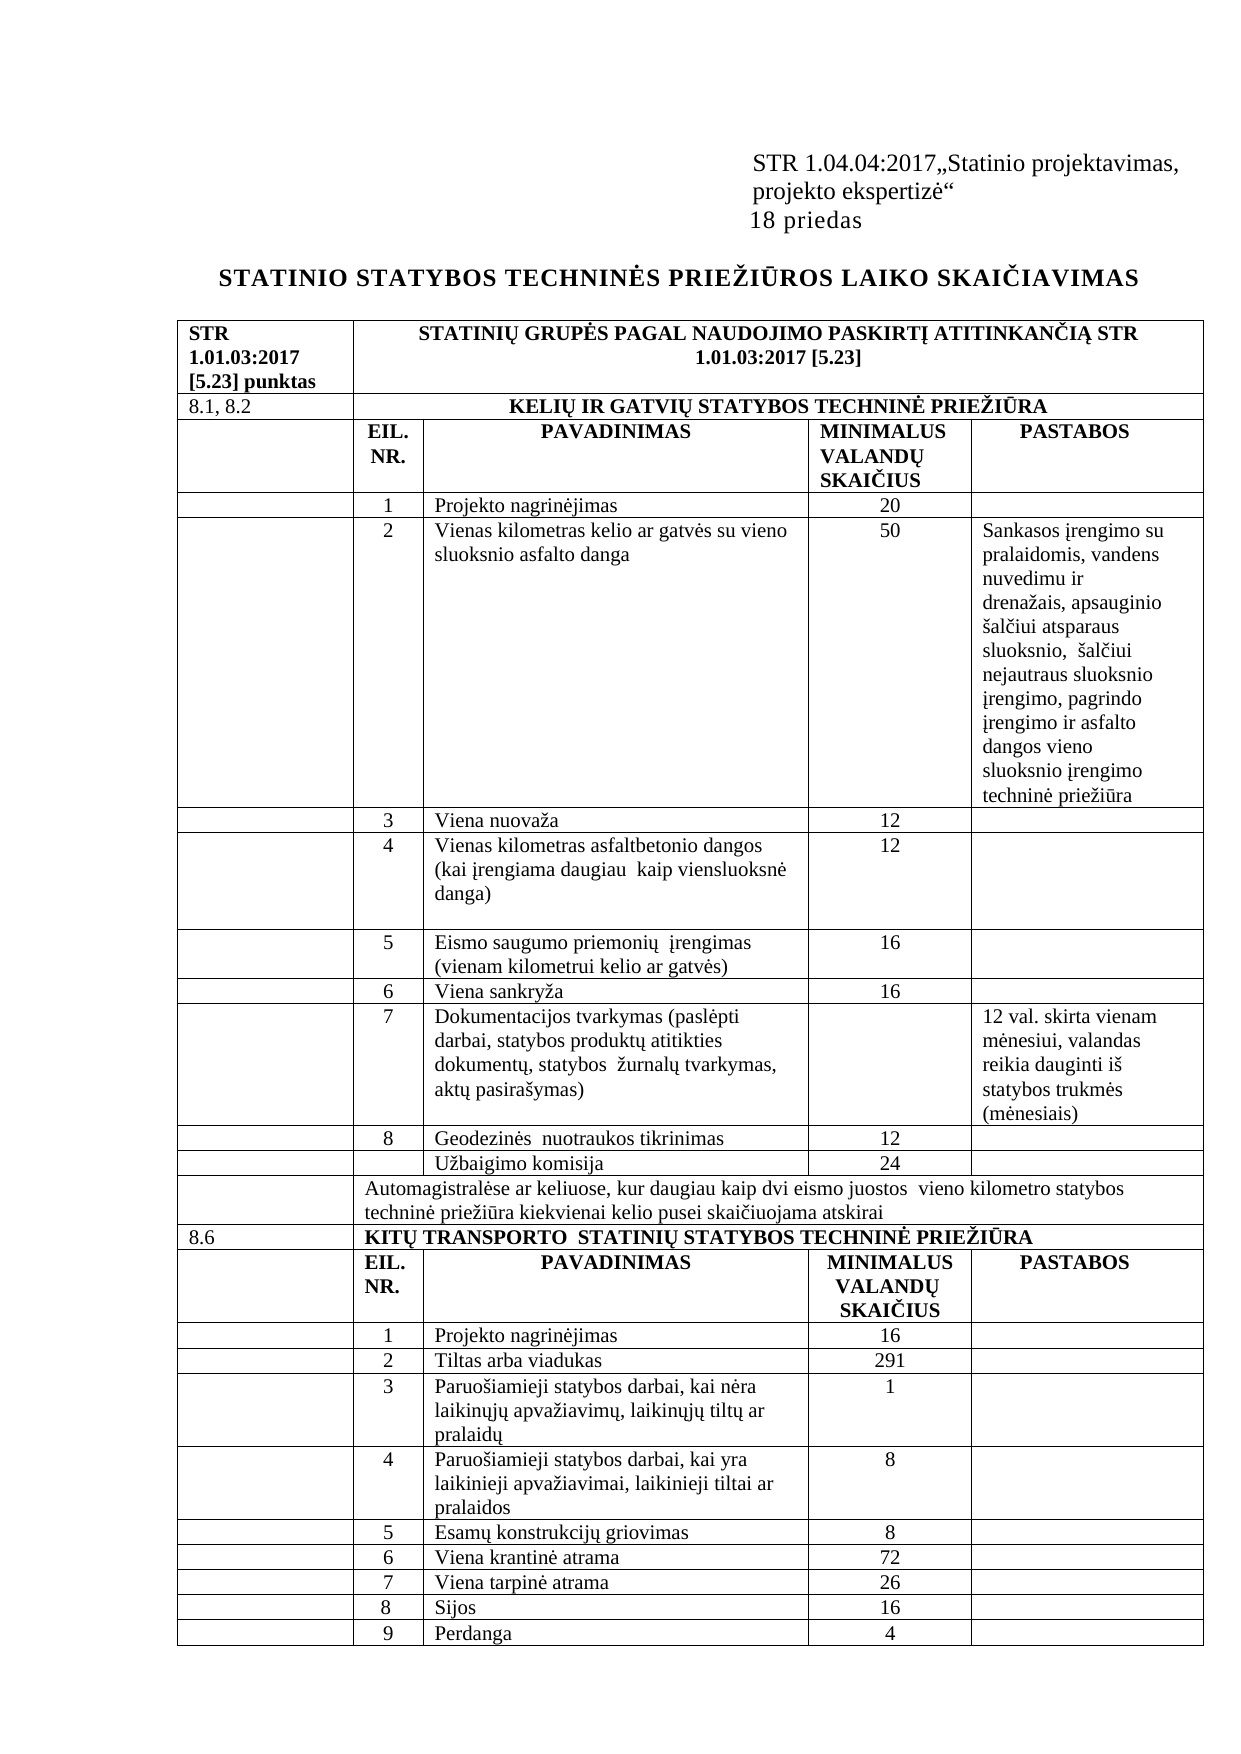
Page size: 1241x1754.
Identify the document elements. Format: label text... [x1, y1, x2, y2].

table_cell Geodezinės nuotraukos tikrinimas [424, 1126, 808, 1150]
table_cell [1178, 930, 1203, 978]
table_cell 16 [809, 1595, 971, 1619]
table_cell 3 [354, 1374, 423, 1446]
table_cell [1178, 1004, 1203, 1124]
table_cell Eismo saugumo priemonių įrengimas (vienam kilometrui kelio ar gatvės) [424, 930, 808, 978]
table_cell Vienas kilometras asfaltbetonio dangos (kai įrengiama daugiau kaip viensluoksnė danga) [424, 833, 808, 929]
table_cell [1178, 1374, 1203, 1446]
table_cell 2 [354, 518, 423, 807]
table_cell 6 [354, 979, 423, 1003]
table_cell [1178, 979, 1203, 1003]
table_cell [1178, 420, 1203, 492]
table_cell 24 [809, 1151, 971, 1175]
table_cell EIL. NR. [354, 420, 423, 492]
table_cell MINIMALUS VALANDŲ SKAIČIUS [809, 1250, 971, 1322]
table_cell [178, 1545, 353, 1569]
table_cell 26 [809, 1570, 971, 1594]
table_cell 1 [354, 1323, 423, 1347]
table_cell [972, 1151, 1178, 1175]
table_cell 16 [809, 979, 971, 1003]
table_cell 9 [354, 1620, 423, 1644]
table_cell [178, 1126, 353, 1150]
table_cell 1 [354, 493, 423, 517]
table_cell 12 [809, 833, 971, 929]
table_cell [972, 979, 1178, 1003]
table_cell KITŲ TRANSPORTO STATINIŲ STATYBOS TECHNINĖ PRIEŽIŪRA [354, 1225, 1178, 1249]
text STATINIO STATYBOS TECHNINĖS PRIEŽIŪROS LAIKO SKAIČIAVIMAS [177, 263, 1181, 291]
table_cell [178, 1323, 353, 1347]
table_cell 4 [809, 1620, 971, 1644]
table_cell [972, 833, 1178, 929]
table_cell [972, 930, 1178, 978]
table_cell [178, 833, 353, 929]
table_cell [178, 1250, 353, 1322]
table_cell [178, 518, 353, 807]
table_cell Užbaigimo komisija [424, 1151, 808, 1175]
table_cell 72 [809, 1545, 971, 1569]
table_cell [178, 1620, 353, 1644]
table_cell 12 [809, 1126, 971, 1150]
table_cell [972, 1447, 1178, 1519]
table_cell [1178, 1447, 1203, 1519]
table_cell [972, 1349, 1178, 1372]
table_cell [972, 1545, 1178, 1569]
table_cell [1178, 1225, 1203, 1249]
table_cell 8.6 [178, 1225, 353, 1249]
table_cell [1178, 518, 1203, 807]
table_cell [1178, 1151, 1203, 1175]
table_cell [972, 1323, 1178, 1347]
table_cell 3 [354, 808, 423, 832]
text 18 priedas [749, 205, 1181, 234]
table_cell [1178, 833, 1203, 929]
table_cell MINIMALUS VALANDŲ SKAIČIUS [809, 420, 971, 492]
table_cell [1178, 1570, 1203, 1594]
table_cell [178, 1151, 353, 1175]
table_cell [178, 493, 353, 517]
table_cell 8.1, 8.2 [178, 394, 353, 418]
table_header STATINIŲ GRUPĖS PAGAL NAUDOJIMO PASKIRTĮ ATITINKANČIĄ STR 1.01.03:2017 [5.23] [354, 321, 1203, 393]
table_cell [1178, 493, 1203, 517]
table_cell [178, 1176, 353, 1224]
table_cell [972, 1570, 1178, 1594]
table_cell [972, 808, 1178, 832]
table_cell [1178, 1176, 1203, 1224]
table_cell 50 [809, 518, 971, 807]
table_cell 2 [354, 1349, 423, 1372]
table_cell Perdanga [424, 1620, 808, 1644]
table_cell [1178, 1349, 1203, 1372]
table_cell 12 [809, 808, 971, 832]
table_cell Tiltas arba viadukas [424, 1349, 808, 1372]
table_cell [809, 1004, 971, 1124]
table_cell 5 [354, 1520, 423, 1544]
table_cell [178, 1520, 353, 1544]
table_cell PASTABOS [972, 420, 1178, 492]
table_cell [972, 1374, 1178, 1446]
table_cell [178, 930, 353, 978]
table_cell [178, 1447, 353, 1519]
table_cell Sijos [424, 1595, 808, 1619]
table_cell 8 [809, 1447, 971, 1519]
table_cell Sankasos įrengimo su pralaidomis, vandens nuvedimu ir drenažais, apsauginio šalčiui atsparaus sluoksnio, šalčiui nejautraus sluoksnio įrengimo, pagrindo įrengimo ir asfalto dangos vieno sluoksnio įrengimo techninė priežiūra [972, 518, 1178, 807]
table_cell [972, 1126, 1178, 1150]
table_cell 16 [809, 1323, 971, 1347]
table_cell Viena tarpinė atrama [424, 1570, 808, 1594]
table_cell Automagistralėse ar keliuose, kur daugiau kaip dvi eismo juostos vieno kilometro statybos techninė priežiūra kiekvienai kelio pusei skaičiuojama atskirai [354, 1176, 1178, 1224]
table_cell Projekto nagrinėjimas [424, 1323, 808, 1347]
table_cell Viena krantinė atrama [424, 1545, 808, 1569]
table_cell [178, 1004, 353, 1124]
table_cell [972, 1620, 1178, 1644]
table_cell Vienas kilometras kelio ar gatvės su vieno sluoksnio asfalto danga [424, 518, 808, 807]
table_cell [1178, 1323, 1203, 1347]
table_cell [178, 979, 353, 1003]
table_cell [178, 420, 353, 492]
table_cell [1178, 1126, 1203, 1150]
table_cell Projekto nagrinėjimas [424, 493, 808, 517]
table_cell [1178, 1545, 1203, 1569]
table_cell 5 [354, 930, 423, 978]
table_cell 4 [354, 1447, 423, 1519]
table_cell Esamų konstrukcijų griovimas [424, 1520, 808, 1544]
table_cell [354, 1151, 423, 1175]
table_cell PAVADINIMAS [424, 1250, 808, 1322]
table_cell 8 [354, 1595, 423, 1619]
table_cell 20 [809, 493, 971, 517]
table_cell 16 [809, 930, 971, 978]
table_cell [972, 1595, 1178, 1619]
table_cell Paruošiamieji statybos darbai, kai yra laikinieji apvažiavimai, laikinieji tiltai ar pralaidos [424, 1447, 808, 1519]
text STR 1.04.04:2017„Statinio projektavimas, projekto ekspertizė“ [752, 148, 1181, 205]
table_cell KELIŲ IR GATVIŲ STATYBOS TECHNINĖ PRIEŽIŪRA [354, 394, 1203, 418]
table_cell 291 [809, 1349, 971, 1372]
table_cell [1178, 1250, 1203, 1322]
table_cell PASTABOS [972, 1250, 1178, 1322]
table_cell [178, 1595, 353, 1619]
table_cell [178, 1349, 353, 1372]
table_cell 1 [809, 1374, 971, 1446]
table_cell 8 [354, 1126, 423, 1150]
table_cell 12 val. skirta vienam mėnesiui, valandas reikia dauginti iš statybos trukmės (mėnesiais) [972, 1004, 1178, 1124]
table_cell [1178, 1620, 1203, 1644]
table_cell Dokumentacijos tvarkymas (paslėpti darbai, statybos produktų atitikties dokumentų, statybos žurnalų tvarkymas, aktų pasirašymas) [424, 1004, 808, 1124]
table_cell [972, 493, 1178, 517]
table_cell Viena nuovaža [424, 808, 808, 832]
table_cell [972, 1520, 1178, 1544]
table_cell [1178, 1595, 1203, 1619]
table_cell [178, 1570, 353, 1594]
table_cell 4 [354, 833, 423, 929]
table_cell PAVADINIMAS [424, 420, 808, 492]
table_cell 8 [809, 1520, 971, 1544]
table_cell 6 [354, 1545, 423, 1569]
table_cell Paruošiamieji statybos darbai, kai nėra laikinųjų apvažiavimų, laikinųjų tiltų ar pralaidų [424, 1374, 808, 1446]
table_cell 7 [354, 1004, 423, 1124]
table_cell EIL. NR. [354, 1250, 423, 1322]
table_cell 7 [354, 1570, 423, 1594]
table_header STR 1.01.03:2017 [5.23] punktas [178, 321, 353, 393]
table_cell [178, 808, 353, 832]
table_cell Viena sankryža [424, 979, 808, 1003]
table_cell [1178, 1520, 1203, 1544]
table_cell [1178, 808, 1203, 832]
table_cell [178, 1374, 353, 1446]
